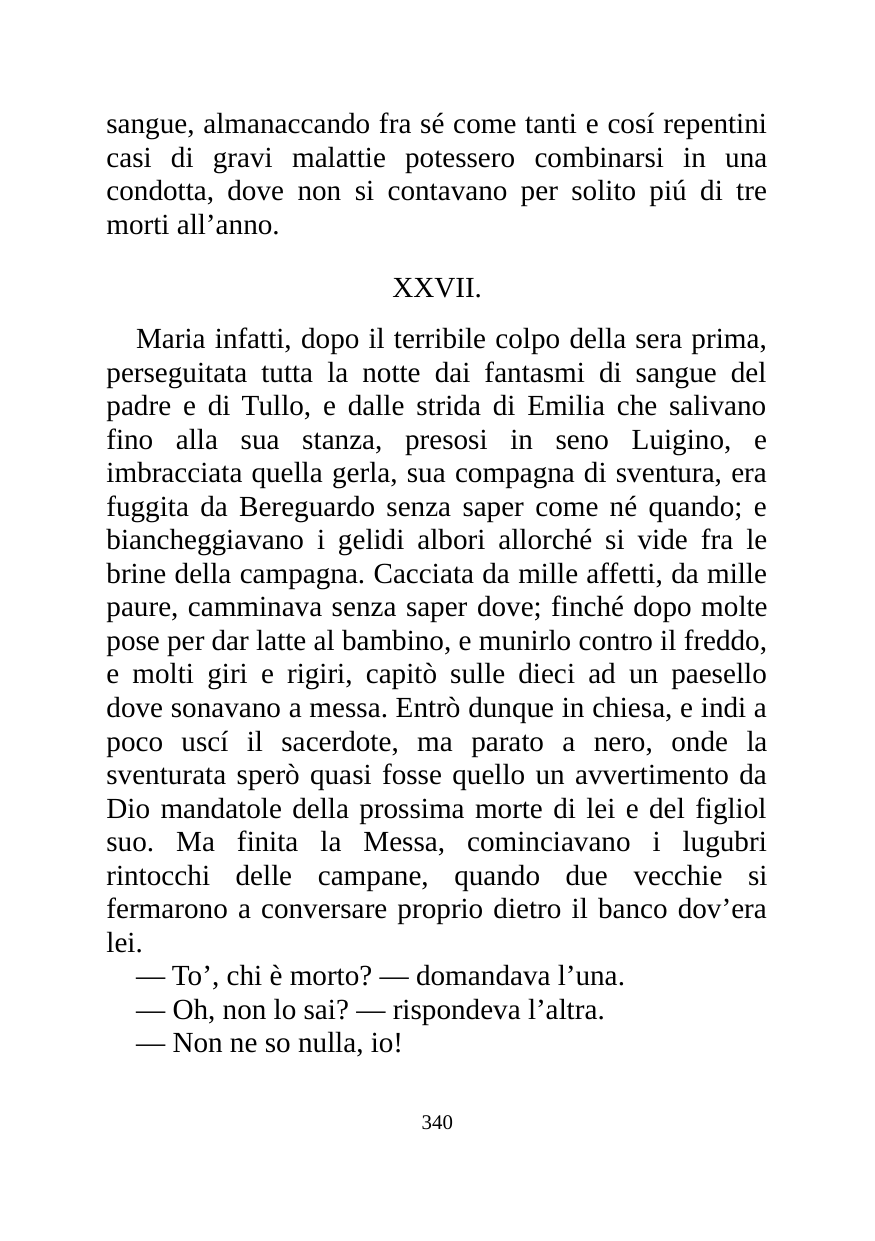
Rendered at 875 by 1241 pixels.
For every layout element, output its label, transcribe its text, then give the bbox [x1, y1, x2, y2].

text — Non ne so nulla, io! [106, 1026, 768, 1059]
text sangue, almanaccando fra sé come tanti e cosí repentini casi di gravi malattie potessero combinarsi in una condotta, dove non si contavano per solito piú di tre morti all’anno. [106, 106, 768, 240]
subtitle XXVII. [106, 270, 768, 303]
text — To’, chi è morto? — domandava l’una. [106, 958, 768, 992]
text — Oh, non lo sai? — rispondeva l’altra. [106, 992, 768, 1026]
text Maria infatti, dopo il terribile colpo della sera prima, perseguitata tutta la notte dai fantasmi di sangue del padre e di Tullo, e dalle strida di Emilia che salivano fino alla sua stanza, presosi in seno Luigino, e imbracciata quella gerla, sua compagna di sventura, era fuggita da Bereguardo senza saper come né quando; e biancheggiavano i gelidi albori allorché si vide fra le brine della campagna. Cacciata da mille affetti, da mille paure, camminava senza saper dove; finché dopo molte pose per dar latte al bambino, e munirlo contro il freddo, e molti giri e rigiri, capitò sulle dieci ad un paesello dove sonavano a messa. Entrò dunque in chiesa, e indi a poco uscí il sacerdote, ma parato a nero, onde la sventurata sperò quasi fosse quello un avvertimento da Dio mandatole della prossima morte di lei e del figliol suo. Ma finita la Messa, cominciavano i lugubri rintocchi delle campane, quando due vecchie si fermarono a conversare proprio dietro il banco dov’era lei. [106, 321, 768, 958]
